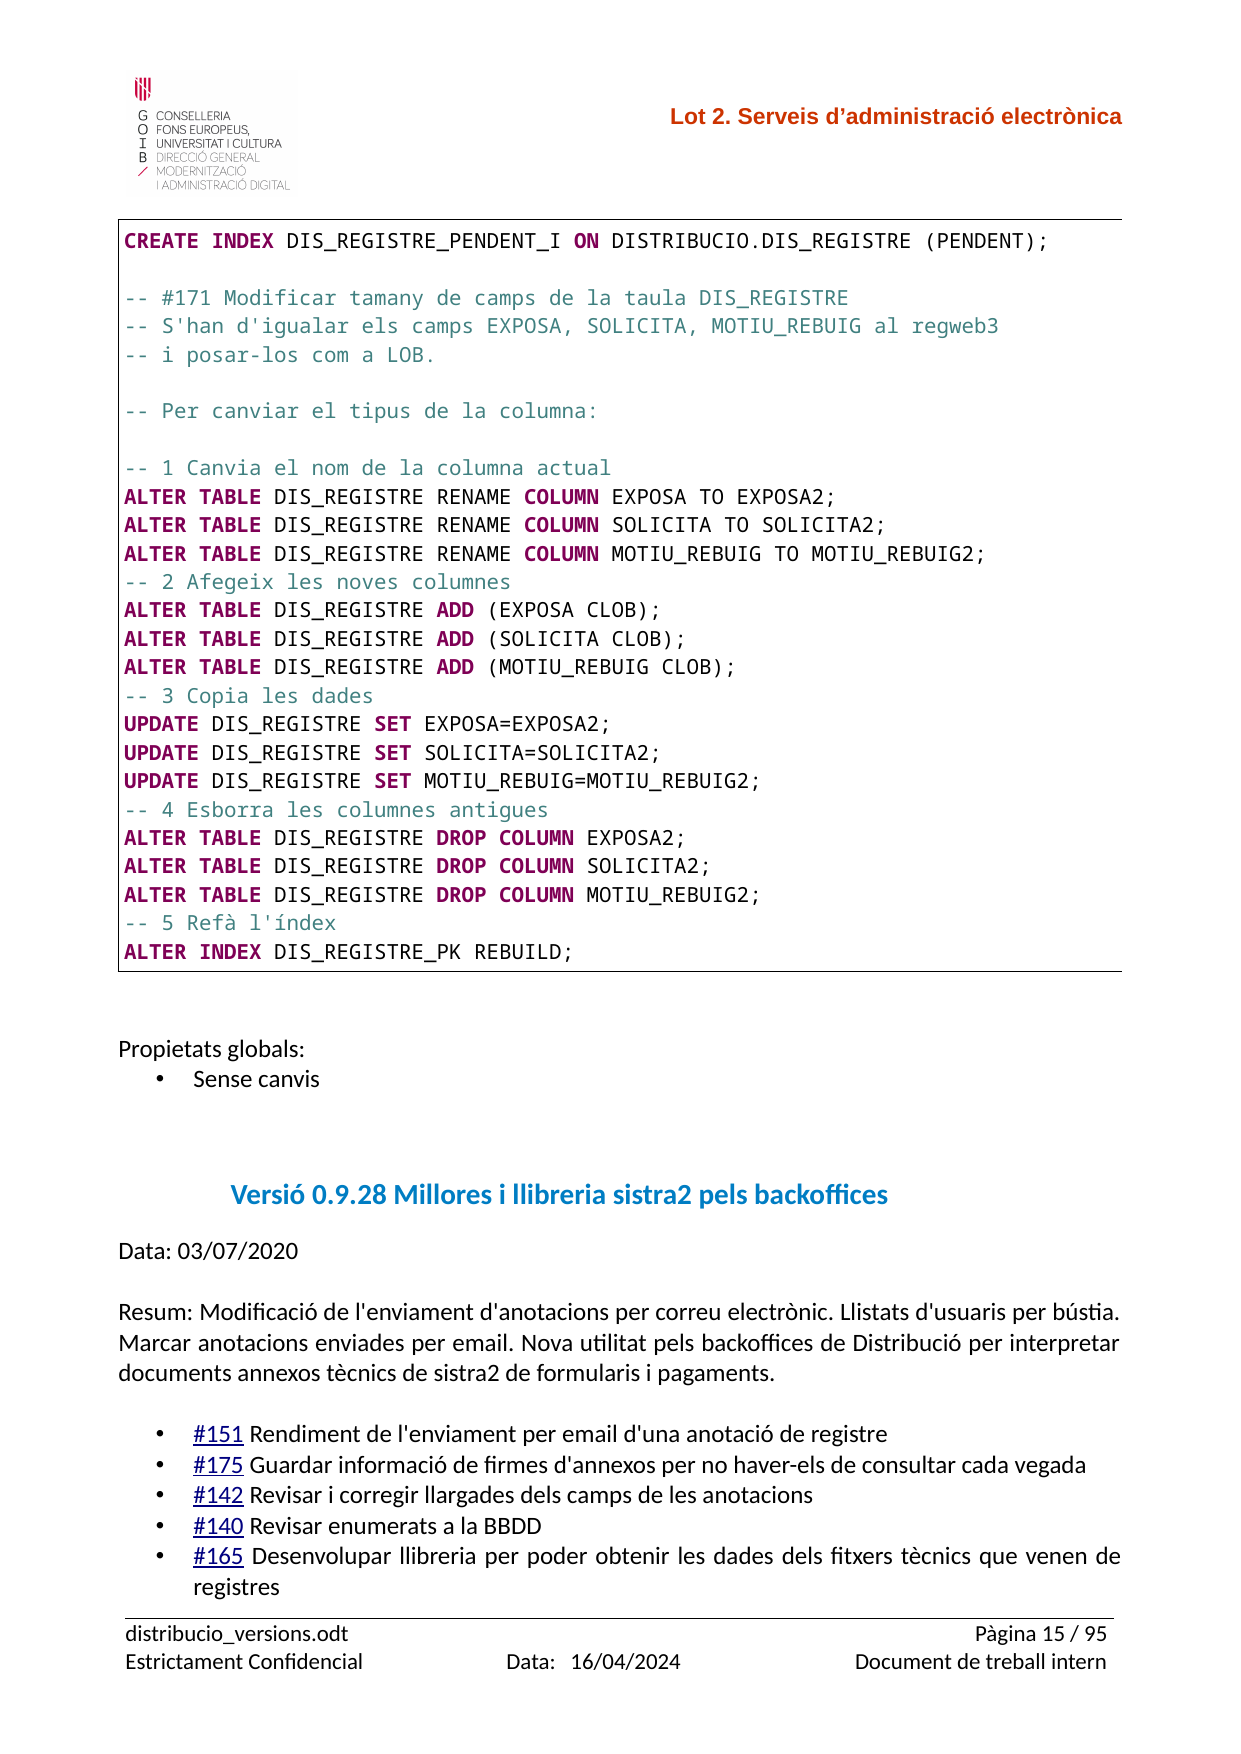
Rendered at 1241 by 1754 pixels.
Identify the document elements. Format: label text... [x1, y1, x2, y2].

list #142 Revisar i corregir llargades dels camps de les anotacions [156, 1479, 1122, 1510]
text Propietats globals: [118, 1033, 1122, 1064]
picture [126, 70, 299, 197]
list #140 Revisar enumerats a la BBDD [156, 1510, 1122, 1540]
list #175 Guardar informació de firmes d'annexos per no haver-els de consultar cada vegada [156, 1449, 1122, 1479]
text Data: 03/07/2020 [118, 1235, 1122, 1266]
list Sense canvis [156, 1064, 1122, 1094]
list #165 Desenvolupar llibreria per poder obtenir les dades dels fitxers tècnics que venen de registres [156, 1540, 1122, 1601]
subtitle Versió 0.9.28 Millores i llibreria sistra2 pels backoffices [153, 1176, 1122, 1211]
list #151 Rendiment de l'enviament per email d'una anotació de registre [156, 1418, 1122, 1449]
table_header CREATE INDEX DIS_REGISTRE_PENDENT_I ON DISTRIBUCIO.DIS_REGISTRE (PENDENT); -- #171 Modificar tamany de camps de la taula DIS_REGISTRE -- S'han d'igualar els camps EXPOSA, SOLICITA, MOTIU_REBUIG al regweb3 -- i posar-los com a LOB. -- Per canviar el tipus de la columna: -- 1 Canvia el nom de la columna actual ALTER TABLE DIS_REGISTRE RENAME COLUMN EXPOSA TO EXPOSA2; ALTER TABLE DIS_REGISTRE RENAME COLUMN SOLICITA TO SOLICITA2; ALTER TABLE DIS_REGISTRE RENAME COLUMN MOTIU_REBUIG TO MOTIU_REBUIG2; -- 2 Afegeix les noves columnes ALTER TABLE DIS_REGISTRE ADD (EXPOSA CLOB); ALTER TABLE DIS_REGISTRE ADD (SOLICITA CLOB); ALTER TABLE DIS_REGISTRE ADD (MOTIU_REBUIG CLOB); -- 3 Copia les dades UPDATE DIS_REGISTRE SET EXPOSA=EXPOSA2; UPDATE DIS_REGISTRE SET SOLICITA=SOLICITA2; UPDATE DIS_REGISTRE SET MOTIU_REBUIG=MOTIU_REBUIG2; -- 4 Esborra les columnes antigues ALTER TABLE DIS_REGISTRE DROP COLUMN EXPOSA2; ALTER TABLE DIS_REGISTRE DROP COLUMN SOLICITA2; ALTER TABLE DIS_REGISTRE DROP COLUMN MOTIU_REBUIG2; -- 5 Refà l'índex ALTER INDEX DIS_REGISTRE_PK REBUILD; [119, 220, 1122, 971]
text Resum: Modificació de l'enviament d'anotacions per correu electrònic. Llistats d'usuaris per bústia. Marcar anotacions enviades per email. Nova utilitat pels backoffices de Distribució per interpretar documents annexos tècnics de sistra2 de formularis i pagaments. [118, 1296, 1122, 1388]
